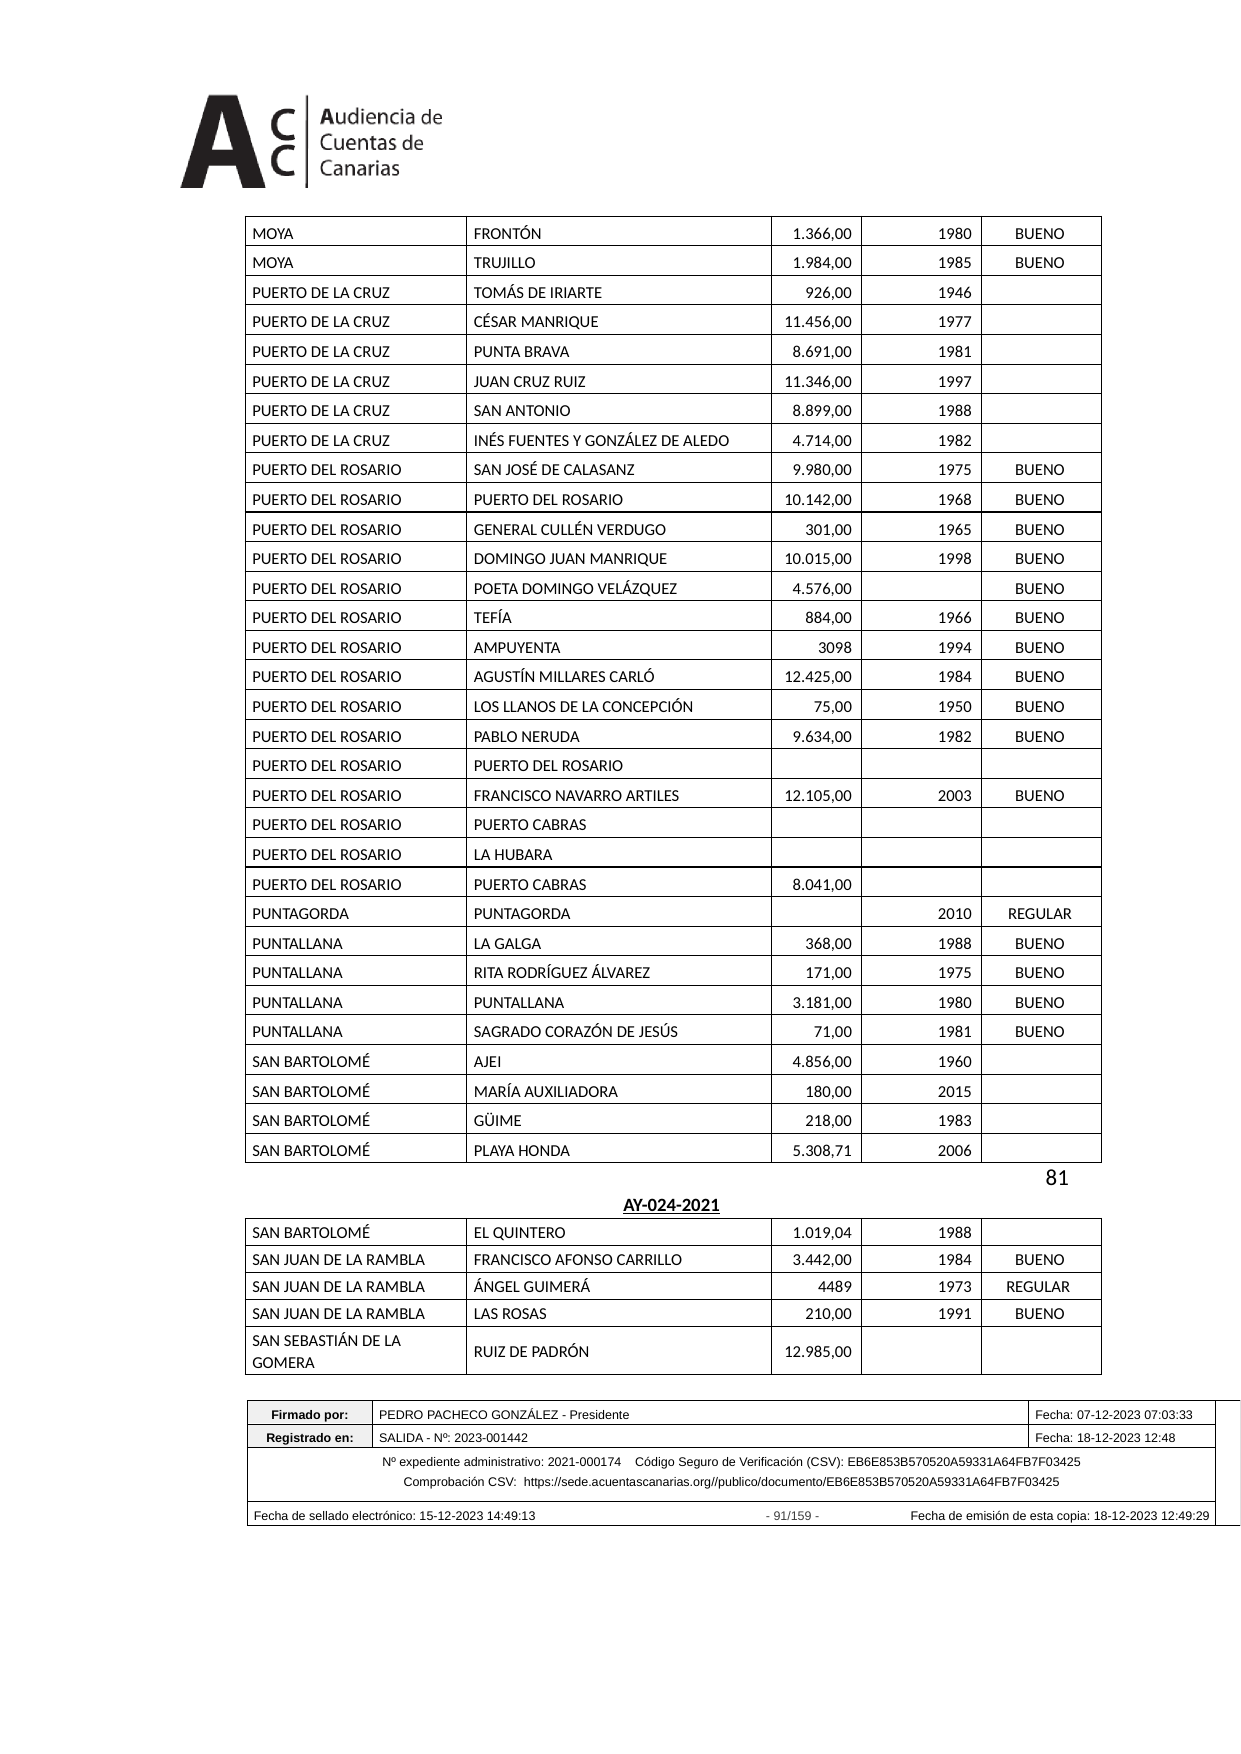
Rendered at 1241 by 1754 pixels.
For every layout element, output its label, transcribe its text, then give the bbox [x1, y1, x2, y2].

table_cell BUENO [982, 246, 1101, 275]
table_cell 2006 [862, 1134, 981, 1162]
table_cell 1975 [862, 956, 981, 985]
table_cell [982, 335, 1101, 363]
table_cell BUENO [982, 1246, 1101, 1272]
table_cell REGULAR [982, 897, 1101, 926]
table_cell 3098 [772, 631, 861, 659]
table_cell 10.015,00 [772, 542, 861, 571]
table_cell 3.181,00 [772, 986, 861, 1014]
table_cell BUENO [982, 572, 1101, 600]
table_cell PUNTALLANA [246, 986, 466, 1014]
table_cell BUENO [982, 956, 1101, 985]
table_header [982, 1219, 1101, 1245]
table_cell 1960 [862, 1045, 981, 1073]
table_cell [982, 276, 1101, 304]
table_cell AGUSTÍN MILLARES CARLÓ [467, 660, 771, 689]
table_cell PABLO NERUDA [467, 720, 771, 748]
table_cell PUERTO CABRAS [467, 868, 771, 896]
table_cell [982, 365, 1101, 393]
table_cell 1997 [862, 365, 981, 393]
table_header SAN BARTOLOMÉ [246, 1219, 466, 1245]
table_cell BUENO [982, 542, 1101, 571]
table_cell 1966 [862, 601, 981, 630]
table_cell PUERTO DEL ROSARIO [246, 749, 466, 778]
table_cell 1988 [862, 927, 981, 955]
table_cell BUENO [982, 217, 1101, 245]
table_cell [982, 424, 1101, 452]
table_cell PUNTA BRAVA [467, 335, 771, 363]
table_cell PUERTO DEL ROSARIO [246, 838, 466, 866]
table_cell [982, 1134, 1101, 1162]
table_cell SAN JOSÉ DE CALASANZ [467, 453, 771, 482]
table_cell 1988 [862, 394, 981, 423]
table_cell PUERTO DEL ROSARIO [246, 542, 466, 571]
table_cell TOMÁS DE IRIARTE [467, 276, 771, 304]
table_cell TEFÍA [467, 601, 771, 630]
table_cell 1981 [862, 1015, 981, 1044]
table_cell 9.980,00 [772, 453, 861, 482]
table_cell BUENO [982, 690, 1101, 718]
table_cell [772, 838, 861, 866]
table_cell [982, 838, 1101, 866]
table_cell PUERTO DEL ROSARIO [246, 808, 466, 837]
table_cell FRANCISCO NAVARRO ARTILES [467, 779, 771, 807]
table_cell 1985 [862, 246, 981, 275]
table_cell PUERTO DEL ROSARIO [467, 483, 771, 511]
table_cell [982, 868, 1101, 896]
table_cell 1982 [862, 720, 981, 748]
table_cell MOYA [246, 246, 466, 275]
table_cell 210,00 [772, 1300, 861, 1326]
table_cell 1998 [862, 542, 981, 571]
table_cell BUENO [982, 1300, 1101, 1326]
table_cell 12.105,00 [772, 779, 861, 807]
table_cell ÁNGEL GUIMERÁ [467, 1273, 771, 1299]
table_cell REGULAR [982, 1273, 1101, 1299]
table_cell [862, 572, 981, 600]
table_cell [772, 808, 861, 837]
table_cell PUERTO DEL ROSARIO [246, 601, 466, 630]
table_cell PUERTO DEL ROSARIO [246, 453, 466, 482]
table_header 1.019,04 [772, 1219, 861, 1245]
table_cell [862, 1327, 981, 1374]
table_cell PUNTALLANA [246, 1015, 466, 1044]
table_cell 884,00 [772, 601, 861, 630]
table_cell 8.691,00 [772, 335, 861, 363]
table_cell 4489 [772, 1273, 861, 1299]
table_cell 171,00 [772, 956, 861, 985]
table_cell PUERTO DEL ROSARIO [246, 483, 466, 511]
table_cell 1994 [862, 631, 981, 659]
table_cell [982, 305, 1101, 334]
table_cell 1983 [862, 1104, 981, 1133]
table_cell 2015 [862, 1075, 981, 1103]
table_cell 1.984,00 [772, 246, 861, 275]
table_cell 8.899,00 [772, 394, 861, 423]
table_cell SAN SEBASTIÁN DE LA GOMERA [246, 1327, 466, 1374]
table_cell 10.142,00 [772, 483, 861, 511]
table_cell 1973 [862, 1273, 981, 1299]
table_cell CÉSAR MANRIQUE [467, 305, 771, 334]
table_cell 1980 [862, 217, 981, 245]
table_cell BUENO [982, 660, 1101, 689]
table_cell 1984 [862, 1246, 981, 1272]
table_cell BUENO [982, 601, 1101, 630]
table_cell BUENO [982, 720, 1101, 748]
table_cell 71,00 [772, 1015, 861, 1044]
table_cell 301,00 [772, 513, 861, 541]
table_cell SAN BARTOLOMÉ [246, 1045, 466, 1073]
table_cell 11.456,00 [772, 305, 861, 334]
table_cell TRUJILLO [467, 246, 771, 275]
table_cell 3.442,00 [772, 1246, 861, 1272]
table_cell 8.041,00 [772, 868, 861, 896]
table_cell SAN BARTOLOMÉ [246, 1134, 466, 1162]
table_cell SAN JUAN DE LA RAMBLA [246, 1246, 466, 1272]
table_cell FRANCISCO AFONSO CARRILLO [467, 1246, 771, 1272]
table_cell BUENO [982, 483, 1101, 511]
table_cell PUERTO DE LA CRUZ [246, 394, 466, 423]
table_cell [982, 1104, 1101, 1133]
table_cell GENERAL CULLÉN VERDUGO [467, 513, 771, 541]
table_cell 1981 [862, 335, 981, 363]
table_cell BUENO [982, 631, 1101, 659]
table_cell FRONTÓN [467, 217, 771, 245]
table_cell PUNTALLANA [246, 956, 466, 985]
table_cell PUERTO DEL ROSARIO [246, 631, 466, 659]
table_cell RITA RODRÍGUEZ ÁLVAREZ [467, 956, 771, 985]
table_cell 2003 [862, 779, 981, 807]
table_cell [862, 838, 981, 866]
table_cell PUERTO DEL ROSARIO [246, 513, 466, 541]
table_cell 1.366,00 [772, 217, 861, 245]
table_cell INÉS FUENTES Y GONZÁLEZ DE ALEDO [467, 424, 771, 452]
table_cell JUAN CRUZ RUIZ [467, 365, 771, 393]
table_cell 1980 [862, 986, 981, 1014]
table_cell 9.634,00 [772, 720, 861, 748]
table_cell SAN BARTOLOMÉ [246, 1075, 466, 1103]
table_cell PLAYA HONDA [467, 1134, 771, 1162]
table_cell [982, 749, 1101, 778]
table_cell PUERTO DEL ROSARIO [246, 720, 466, 748]
table_header 1988 [862, 1219, 981, 1245]
table_cell [862, 808, 981, 837]
table_cell BUENO [982, 513, 1101, 541]
table_cell [772, 897, 861, 926]
text 81 [247, 1163, 1074, 1191]
table_cell PUNTAGORDA [467, 897, 771, 926]
table_cell SAN JUAN DE LA RAMBLA [246, 1273, 466, 1299]
table_header EL QUINTERO [467, 1219, 771, 1245]
table_cell PUERTO DE LA CRUZ [246, 305, 466, 334]
table_cell MOYA [246, 217, 466, 245]
table_cell 11.346,00 [772, 365, 861, 393]
table_cell 5.308,71 [772, 1134, 861, 1162]
table_cell [982, 394, 1101, 423]
table_cell MARÍA AUXILIADORA [467, 1075, 771, 1103]
table_cell SAN BARTOLOMÉ [246, 1104, 466, 1133]
table_cell PUERTO DE LA CRUZ [246, 276, 466, 304]
table_cell 368,00 [772, 927, 861, 955]
table_cell PUERTO DEL ROSARIO [467, 749, 771, 778]
table_cell PUERTO CABRAS [467, 808, 771, 837]
table_cell 4.856,00 [772, 1045, 861, 1073]
table_cell 1975 [862, 453, 981, 482]
table_cell 1982 [862, 424, 981, 452]
table_cell GÜIME [467, 1104, 771, 1133]
table_cell 75,00 [772, 690, 861, 718]
table_cell LOS LLANOS DE LA CONCEPCIÓN [467, 690, 771, 718]
table_cell 180,00 [772, 1075, 861, 1103]
table_cell 2010 [862, 897, 981, 926]
text AY-024-2021 [623, 1193, 1100, 1216]
table_cell SAGRADO CORAZÓN DE JESÚS [467, 1015, 771, 1044]
table_cell [982, 1327, 1101, 1374]
table_cell BUENO [982, 779, 1101, 807]
table_cell PUERTO DEL ROSARIO [246, 690, 466, 718]
table_cell 1984 [862, 660, 981, 689]
table_cell AJEI [467, 1045, 771, 1073]
table_cell 926,00 [772, 276, 861, 304]
table_cell PUERTO DEL ROSARIO [246, 572, 466, 600]
table_cell [982, 1075, 1101, 1103]
table_cell LA HUBARA [467, 838, 771, 866]
table_cell SAN ANTONIO [467, 394, 771, 423]
table_cell 1977 [862, 305, 981, 334]
table_cell 1965 [862, 513, 981, 541]
table_cell AMPUYENTA [467, 631, 771, 659]
table_cell BUENO [982, 453, 1101, 482]
table_cell [982, 1045, 1101, 1073]
table_cell 4.714,00 [772, 424, 861, 452]
table_cell PUERTO DE LA CRUZ [246, 335, 466, 363]
table_cell [862, 868, 981, 896]
table_cell 1946 [862, 276, 981, 304]
table_cell 1968 [862, 483, 981, 511]
table_cell 1991 [862, 1300, 981, 1326]
table_cell LAS ROSAS [467, 1300, 771, 1326]
table_cell RUIZ DE PADRÓN [467, 1327, 771, 1374]
table_cell PUNTALLANA [246, 927, 466, 955]
table_cell PUNTAGORDA [246, 897, 466, 926]
table_cell 4.576,00 [772, 572, 861, 600]
table_cell 218,00 [772, 1104, 861, 1133]
table_cell PUERTO DEL ROSARIO [246, 660, 466, 689]
table_cell PUERTO DE LA CRUZ [246, 424, 466, 452]
table_cell [772, 749, 861, 778]
table_cell [862, 749, 981, 778]
table_cell PUERTO DE LA CRUZ [246, 365, 466, 393]
table_cell [982, 808, 1101, 837]
table_cell 1950 [862, 690, 981, 718]
table_cell LA GALGA [467, 927, 771, 955]
table_cell POETA DOMINGO VELÁZQUEZ [467, 572, 771, 600]
table_cell DOMINGO JUAN MANRIQUE [467, 542, 771, 571]
table_cell 12.985,00 [772, 1327, 861, 1374]
table_cell BUENO [982, 986, 1101, 1014]
table_cell SAN JUAN DE LA RAMBLA [246, 1300, 466, 1326]
table_cell BUENO [982, 1015, 1101, 1044]
table_cell PUERTO DEL ROSARIO [246, 868, 466, 896]
table_cell 12.425,00 [772, 660, 861, 689]
table_cell BUENO [982, 927, 1101, 955]
table_cell PUNTALLANA [467, 986, 771, 1014]
table_cell PUERTO DEL ROSARIO [246, 779, 466, 807]
